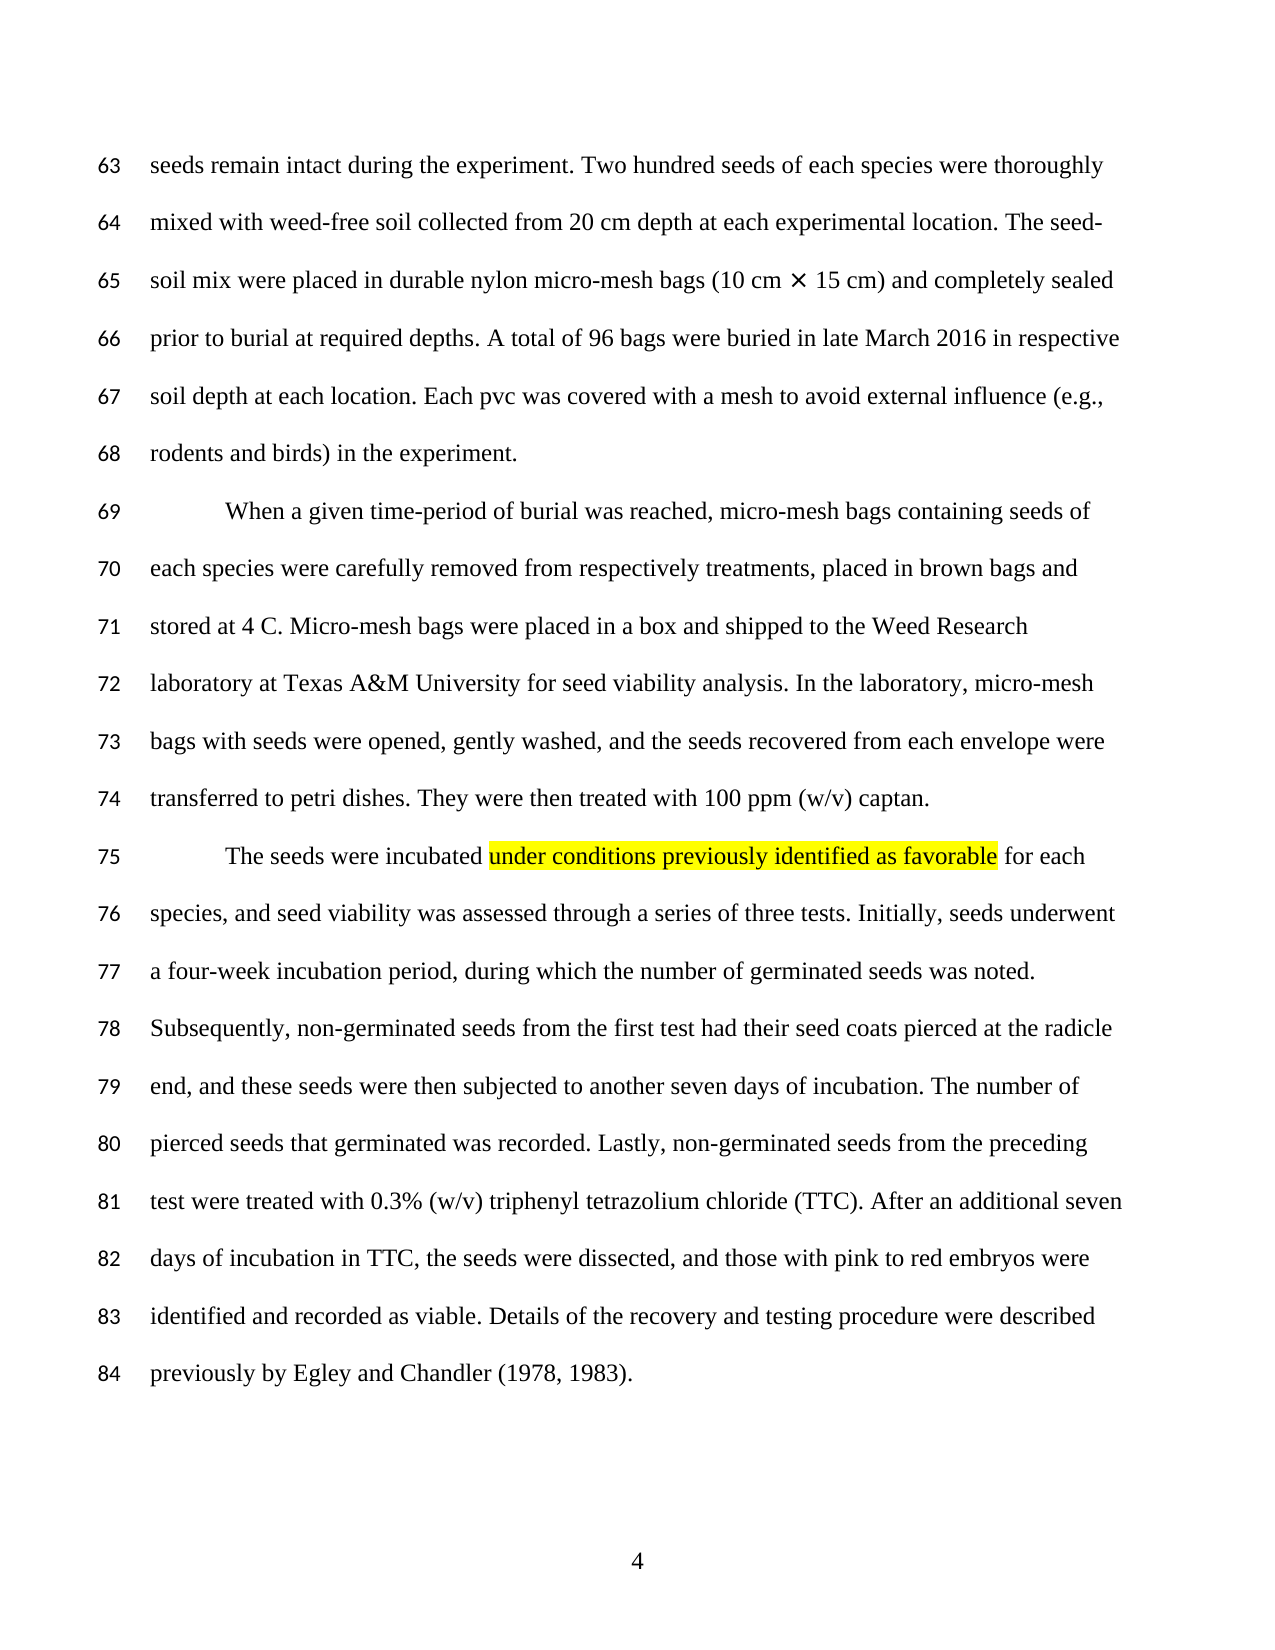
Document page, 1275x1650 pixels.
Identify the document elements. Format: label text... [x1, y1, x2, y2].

text When a given time-period of burial was reached, micro-mesh bags containing seeds of each species were carefully removed from respectively treatments, placed in brown bags and stored at 4 C. Micro-mesh bags were placed in a box and shipped to the Weed Research laboratory at Texas A&M University for seed viability analysis. In the laboratory, micro-mesh bags with seeds were opened, gently washed, and the seeds recovered from each envelope were transferred to petri dishes. They were then treated with 100 ppm (w/v) captan. [150, 496, 1125, 812]
text The seeds were incubated under conditions previously identified as favorable for each species, and seed viability was assessed through a series of three tests. Initially, seeds underwent a four-week incubation period, during which the number of germinated seeds was noted. Subsequently, non-germinated seeds from the first test had their seed coats pierced at the radicle end, and these seeds were then subjected to another seven days of incubation. The number of pierced seeds that germinated was recorded. Lastly, non-germinated seeds from the preceding test were treated with 0.3% (w/v) triphenyl tetrazolium chloride (TTC). After an additional seven days of incubation in TTC, the seeds were dissected, and those with pink to red embryos were identified and recorded as viable. Details of the recovery and testing procedure were described previously by Egley and Chandler (1978, 1983). [150, 841, 1125, 1387]
text seeds remain intact during the experiment. Two hundred seeds of each species were thoroughly mixed with weed-free soil collected from 20 cm depth at each experimental location. The seed-soil mix were placed in durable nylon micro-mesh bags (10 cm × 15 cm) and completely sealed prior to burial at required depths. A total of 96 bags were buried in late March 2016 in respective soil depth at each location. Each pvc was covered with a mesh to avoid external influence (e.g., rodents and birds) in the experiment. [150, 150, 1125, 467]
